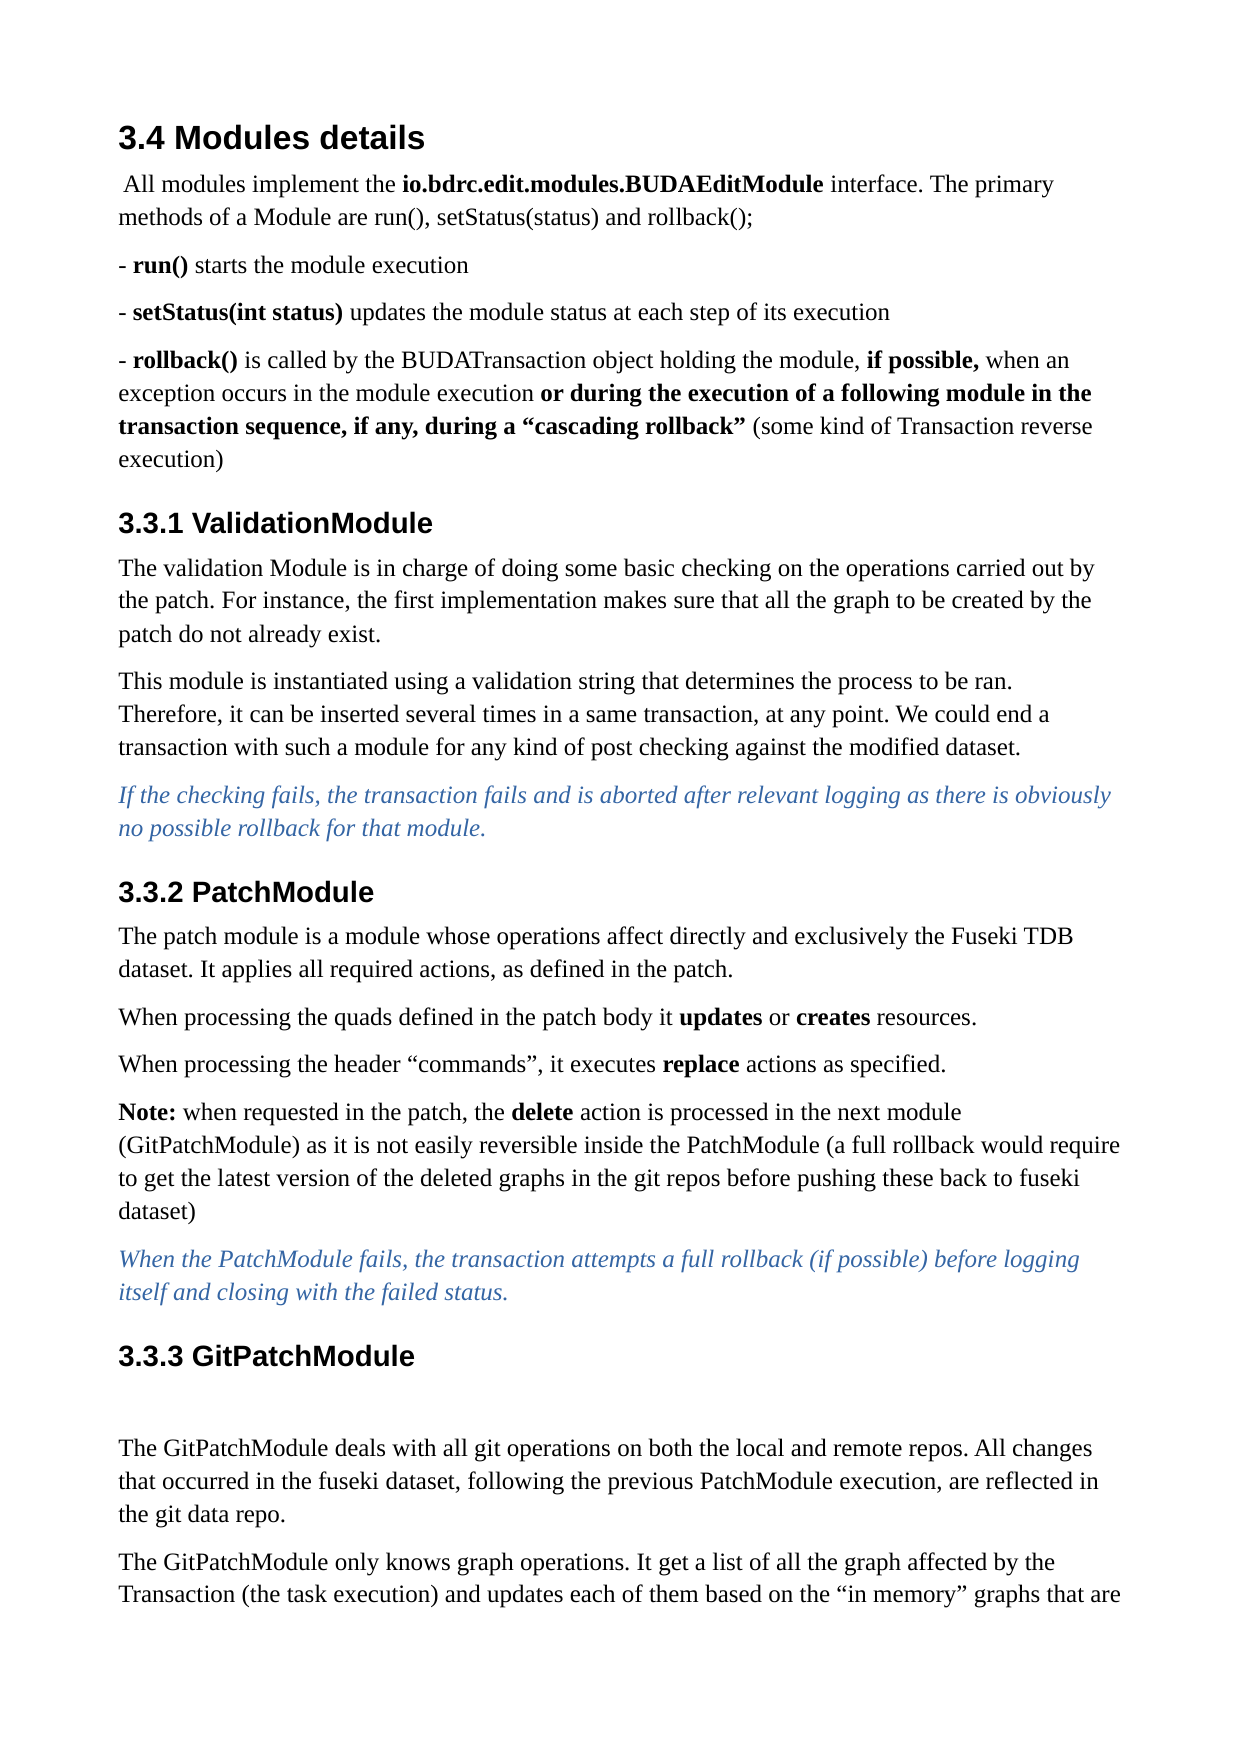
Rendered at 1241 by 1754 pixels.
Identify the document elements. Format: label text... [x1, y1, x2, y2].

subtitle 3.3.1 ValidationModule [118, 506, 1122, 540]
text All modules implement the io.bdrc.edit.modules.BUDAEditModule interface. The primary methods of a Module are run(), setStatus(status) and rollback(); [118, 169, 1122, 231]
subtitle 3.3.2 PatchModule [118, 875, 1122, 909]
text This module is instantiated using a validation string that determines the process to be ran. Therefore, it can be inserted several times in a same transaction, at any point. We could end a transaction with such a module for any kind of post checking against the modified dataset. [118, 666, 1122, 761]
text When processing the quads defined in the patch body it updates or creates resources. [118, 1002, 1122, 1031]
text When processing the header “commands”, it executes replace actions as specified. [118, 1049, 1122, 1078]
subtitle 3.4 Modules details [118, 118, 1122, 157]
text - setStatus(int status) updates the module status at each step of its execution [118, 297, 1122, 326]
text - run() starts the module execution [118, 250, 1122, 279]
text The GitPatchModule deals with all git operations on both the local and remote repos. All changes that occurred in the fuseki dataset, following the previous PatchModule execution, are reflected in the git data repo. [118, 1433, 1122, 1528]
text - rollback() is called by the BUDATransaction object holding the module, if possible, when an exception occurs in the module execution or during the execution of a following module in the transaction sequence, if any, during a “cascading rollback” (some kind of Transaction reverse execution) [118, 345, 1122, 473]
subtitle 3.3.3 GitPatchModule [118, 1339, 1122, 1373]
text Note: when requested in the patch, the delete action is processed in the next module (GitPatchModule) as it is not easily reversible inside the PatchModule (a full rollback would require to get the latest version of the deleted graphs in the git repos before pushing these back to fuseki dataset) [118, 1097, 1122, 1225]
text When the PatchModule fails, the transaction attempts a full rollback (if possible) before logging itself and closing with the failed status. [118, 1244, 1122, 1306]
text If the checking fails, the transaction fails and is aborted after relevant logging as there is obviously no possible rollback for that module. [118, 780, 1122, 842]
text The validation Module is in charge of doing some basic checking on the operations carried out by the patch. For instance, the first implementation makes sure that all the graph to be created by the patch do not already exist. [118, 553, 1122, 647]
text The patch module is a module whose operations affect directly and exclusively the Fuseki TDB dataset. It applies all required actions, as defined in the patch. [118, 921, 1122, 983]
text The GitPatchModule only knows graph operations. It get a list of all the graph affected by the Transaction (the task execution) and updates each of them based on the “in memory” graphs that are [118, 1547, 1122, 1608]
